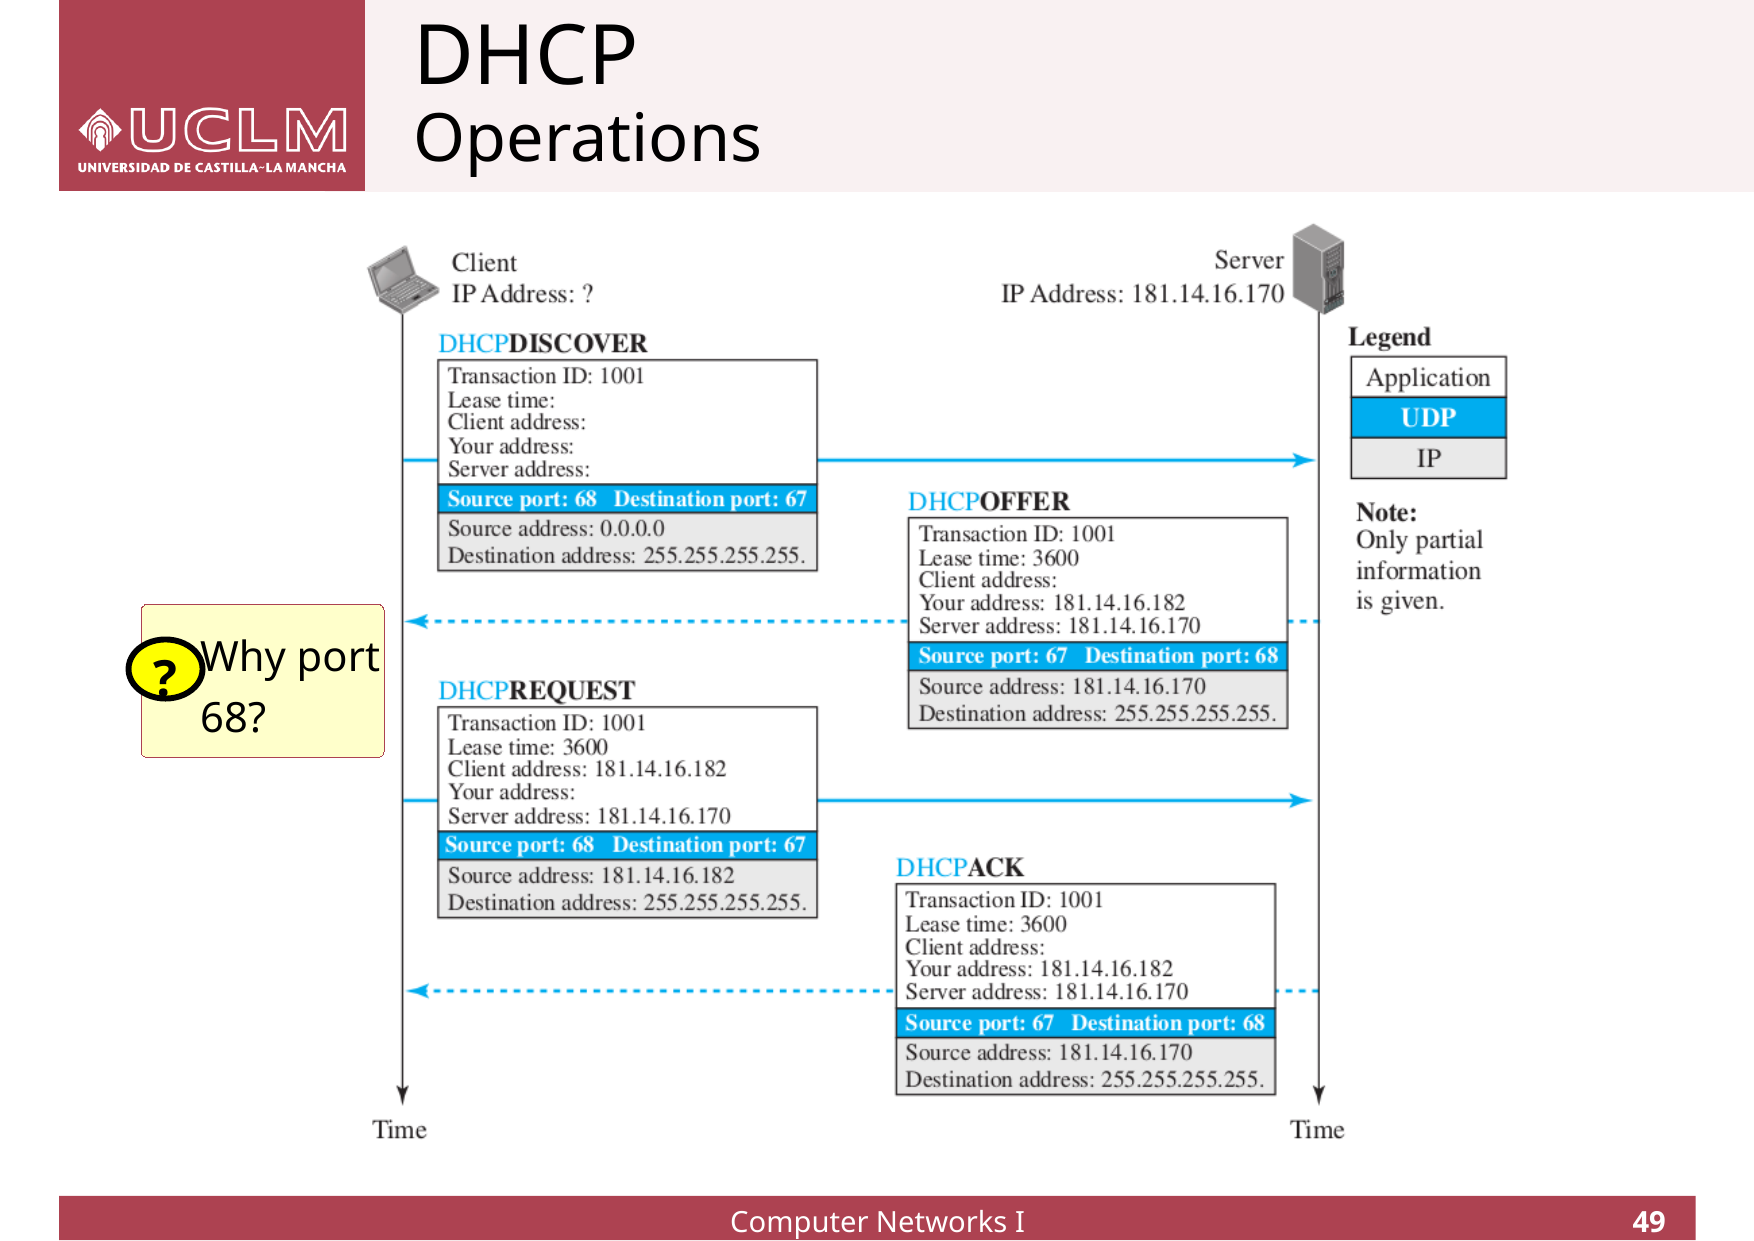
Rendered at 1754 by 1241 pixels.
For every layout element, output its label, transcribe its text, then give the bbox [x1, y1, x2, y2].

text_box [184, 643, 203, 695]
text_box ? [147, 637, 184, 712]
text_box [128, 643, 147, 695]
text_box Why port 68? [141, 604, 385, 758]
title DHCP Operations [413, 0, 1667, 198]
picture [363, 216, 1521, 1160]
picture [59, 0, 365, 191]
